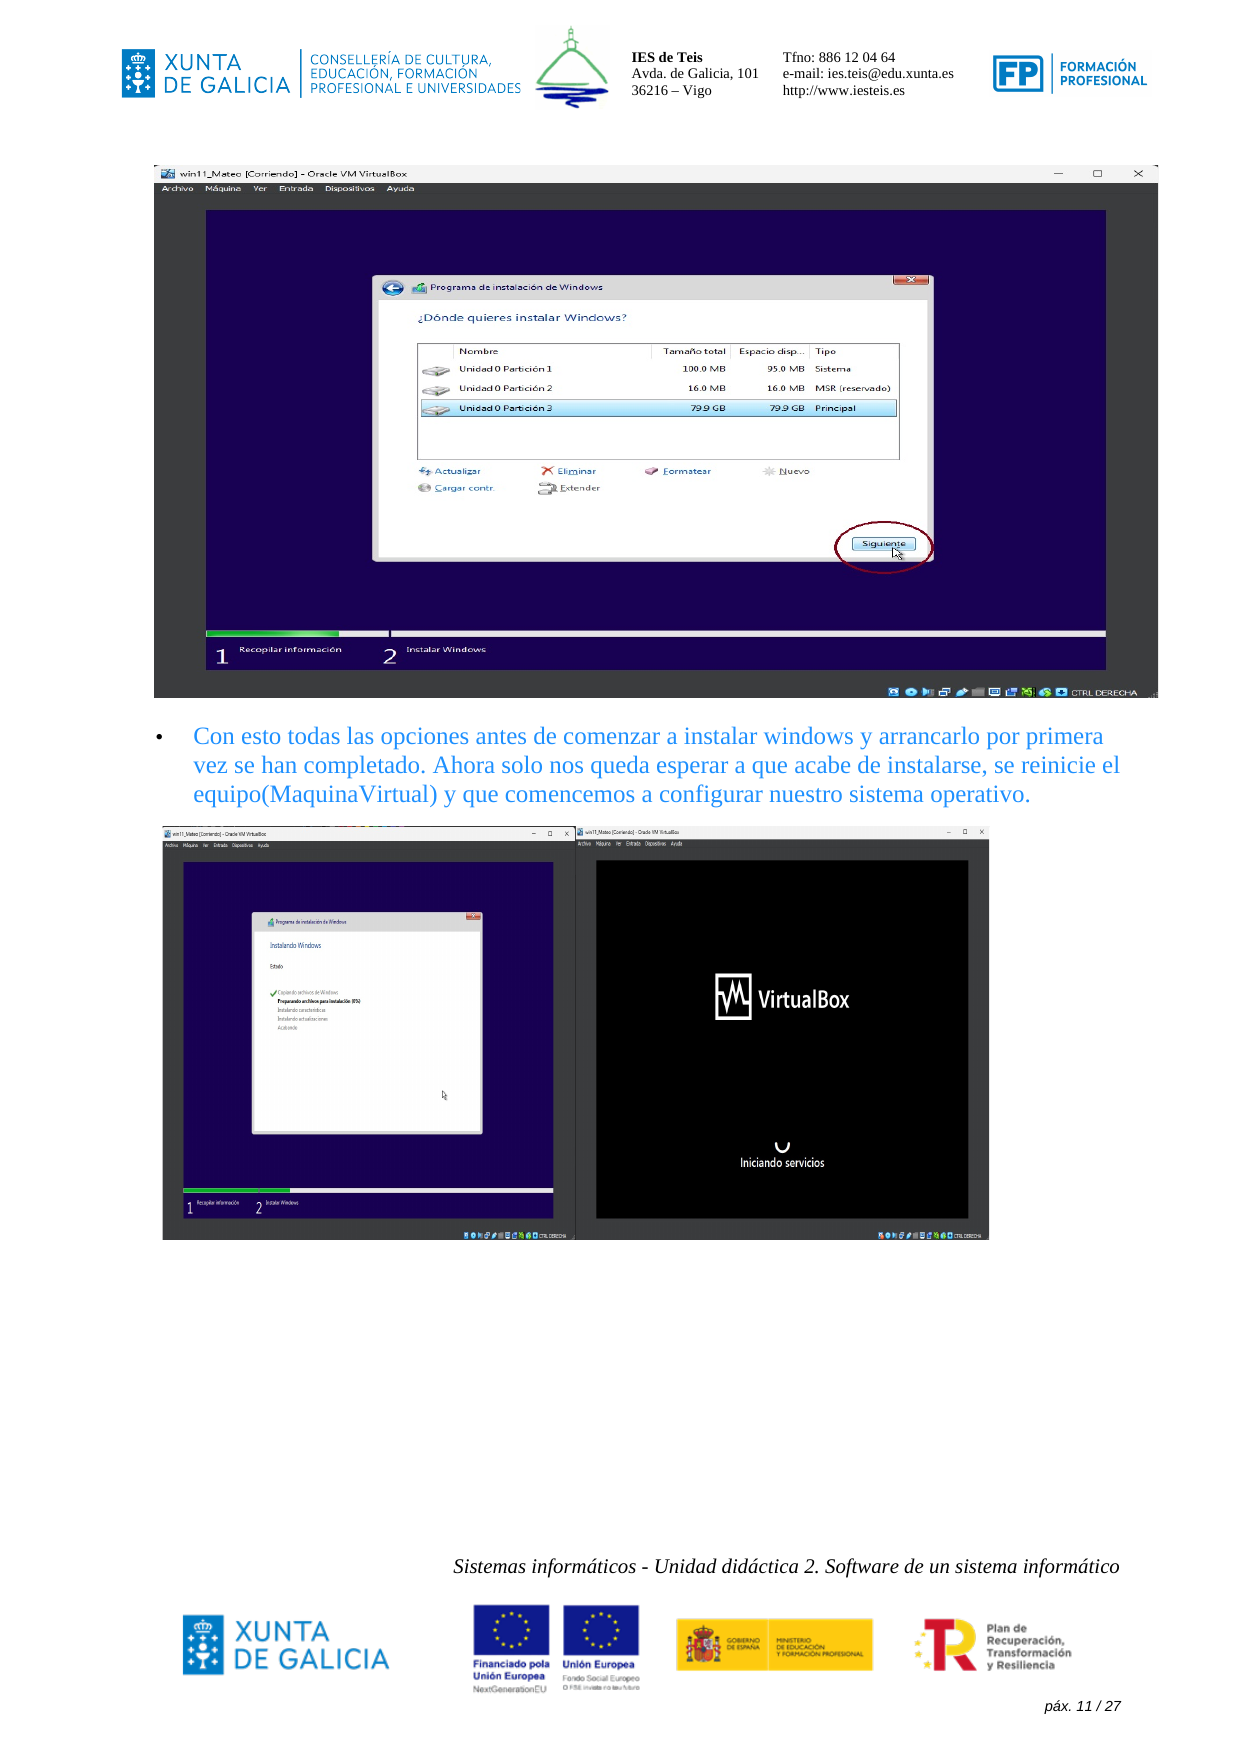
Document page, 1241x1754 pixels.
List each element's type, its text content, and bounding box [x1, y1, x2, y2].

list Con esto todas las opciones antes de comenzar a instalar windows y arrancarlo por primera vez se han completado. Ahora solo nos queda esperar a que acabe de instalarse, se reinicie el equipo(MaquinaVirtual) y que comencemos a configurar nuestro sistema operativo. [156, 721, 1122, 807]
picture [182, 1593, 1085, 1700]
picture [989, 50, 1153, 97]
picture [154, 165, 1159, 698]
picture [121, 49, 521, 98]
picture [534, 25, 611, 110]
picture [162, 826, 990, 1240]
